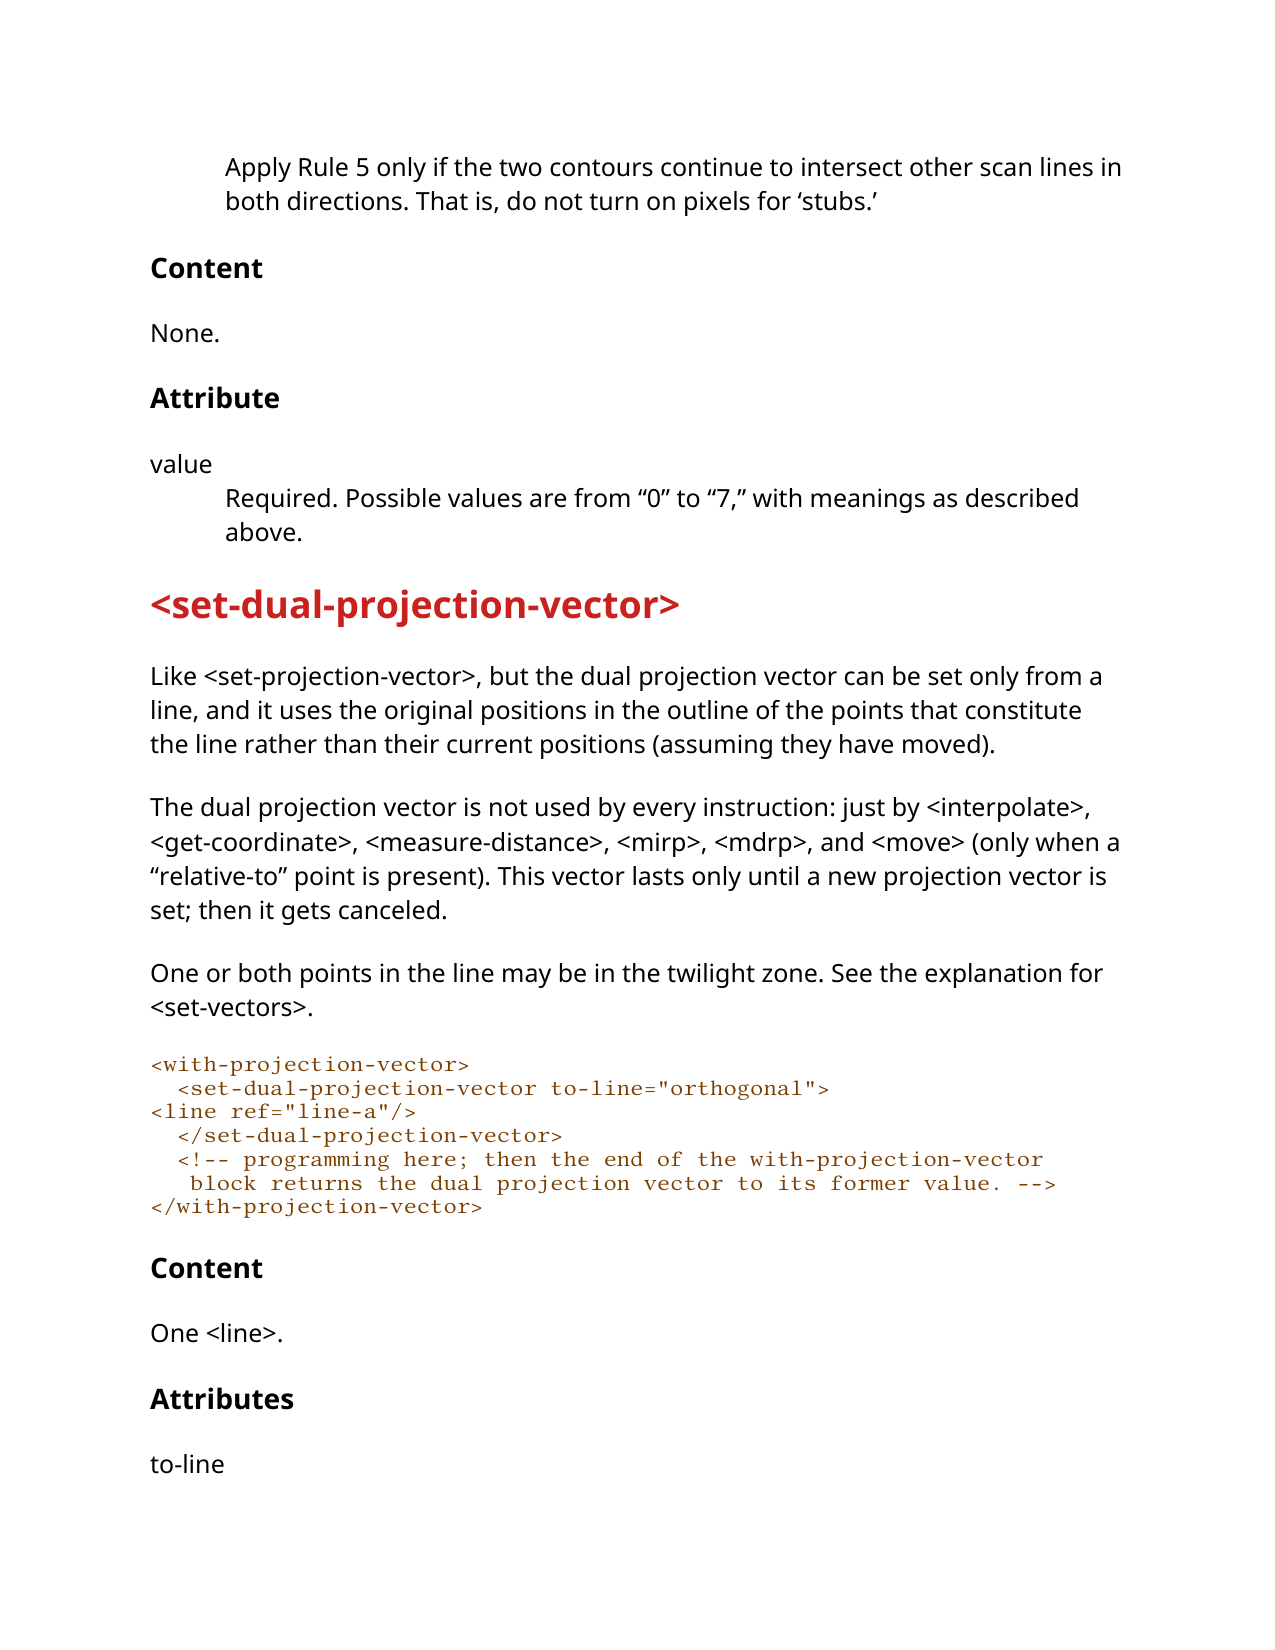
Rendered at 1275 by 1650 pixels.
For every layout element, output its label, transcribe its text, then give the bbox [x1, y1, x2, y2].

text <!-- programming here; then the end of the with-projection-vector [150, 1148, 1125, 1172]
text <set-dual-projection-vector to-line="orthogonal"> [150, 1077, 1125, 1100]
text </with-projection-vector> [150, 1195, 1125, 1219]
text to-line [150, 1446, 1125, 1481]
subtitle Attributes [150, 1379, 1125, 1417]
text One or both points in the line may be in the twilight zone. See the explanation for <set-vectors>. [150, 956, 1125, 1024]
subtitle Attribute [150, 379, 1125, 417]
text Like <set-projection-vector>, but the dual projection vector can be set only from a line, and it uses the original positions in the outline of the points that constitute the line rather than their current positions (assuming they have moved). [150, 659, 1125, 761]
subtitle <set-dual-projection-vector> [150, 578, 1125, 629]
text </set-dual-projection-vector> [150, 1124, 1125, 1148]
text The dual projection vector is not used by every instruction: just by <interpolate>, <get-coordinate>, <measure-distance>, <mirp>, <mdrp>, and <move> (only when a “relative-to” point is present). This vector lasts only until a new projection vector is set; then it gets canceled. [150, 790, 1125, 926]
text None. [150, 316, 1125, 350]
text One <line>. [150, 1316, 1125, 1350]
text <line ref="line-a"/> [150, 1100, 1125, 1124]
text Apply Rule 5 only if the two contours continue to intersect other scan lines in both directions. That is, do not turn on pixels for ‘stubs.’ [225, 150, 1125, 218]
text Required. Possible values are from “0” to “7,” with meanings as described above. [225, 480, 1125, 548]
subtitle Content [150, 248, 1125, 286]
subtitle Content [150, 1248, 1125, 1287]
text block returns the dual projection vector to its former value. --> [150, 1172, 1125, 1195]
text value [150, 446, 1125, 480]
text <with-projection-vector> [150, 1053, 1125, 1077]
